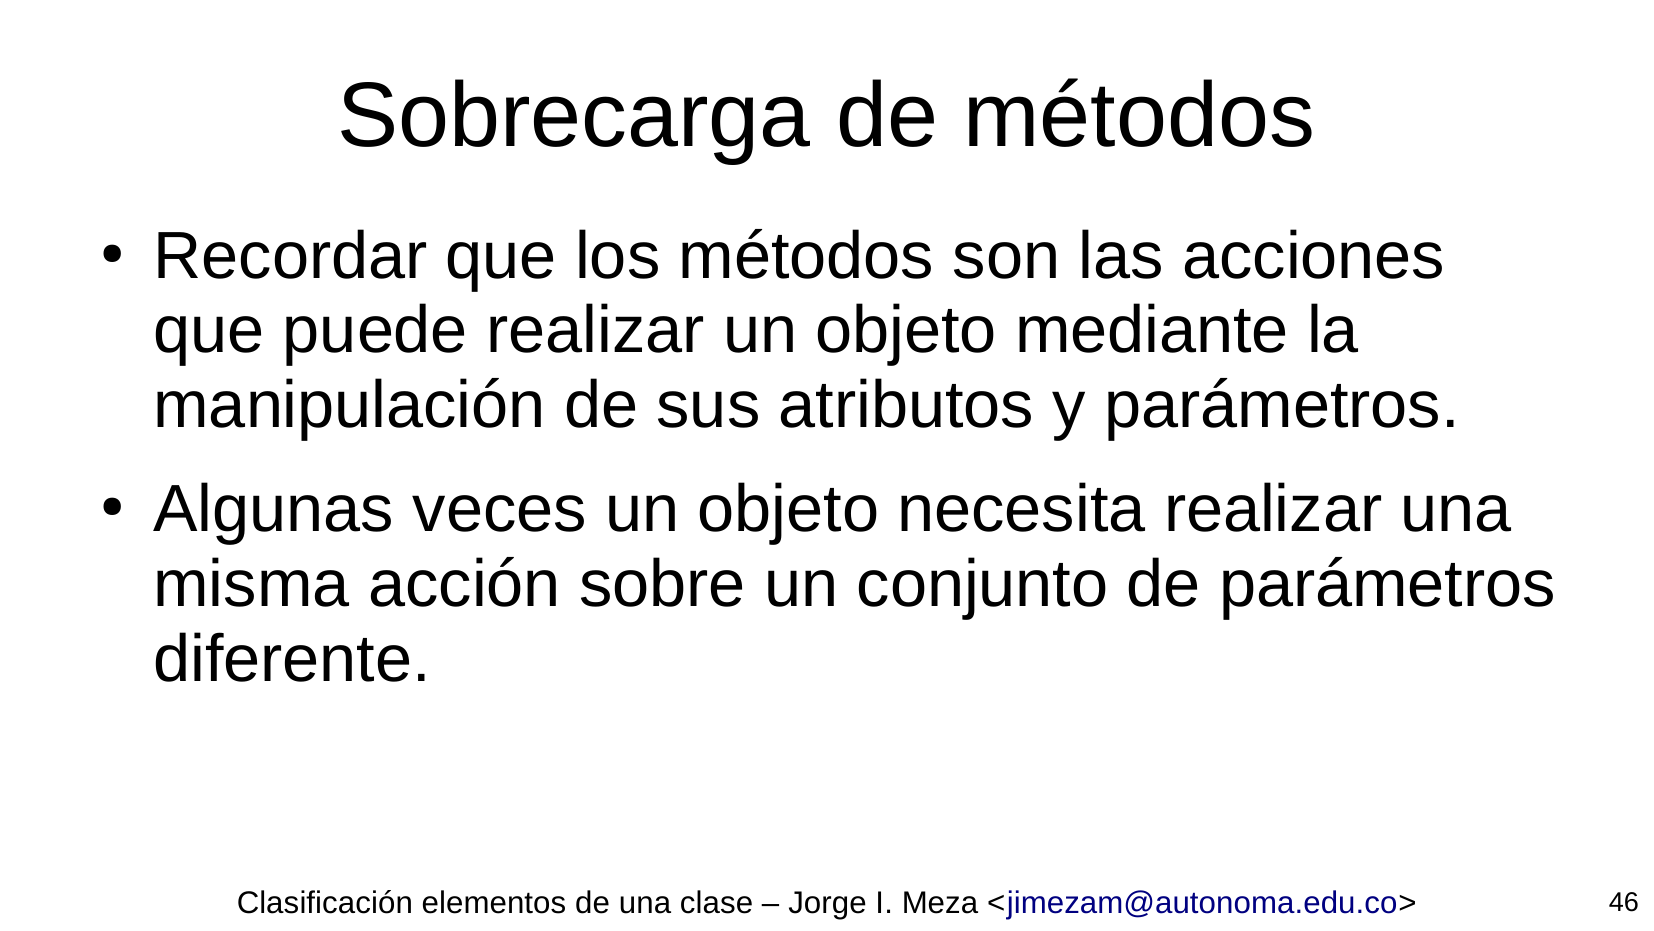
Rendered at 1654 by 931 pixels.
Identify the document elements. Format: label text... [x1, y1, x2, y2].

title Sobrecarga de métodos [82, 37, 1571, 193]
list Recordar que los métodos son las acciones que puede realizar un objeto mediante la manipulación de sus atributos y parámetros. Algunas veces un objeto necesita realizar una misma acción sobre un conjunto de parámetros diferente. [82, 217, 1571, 879]
